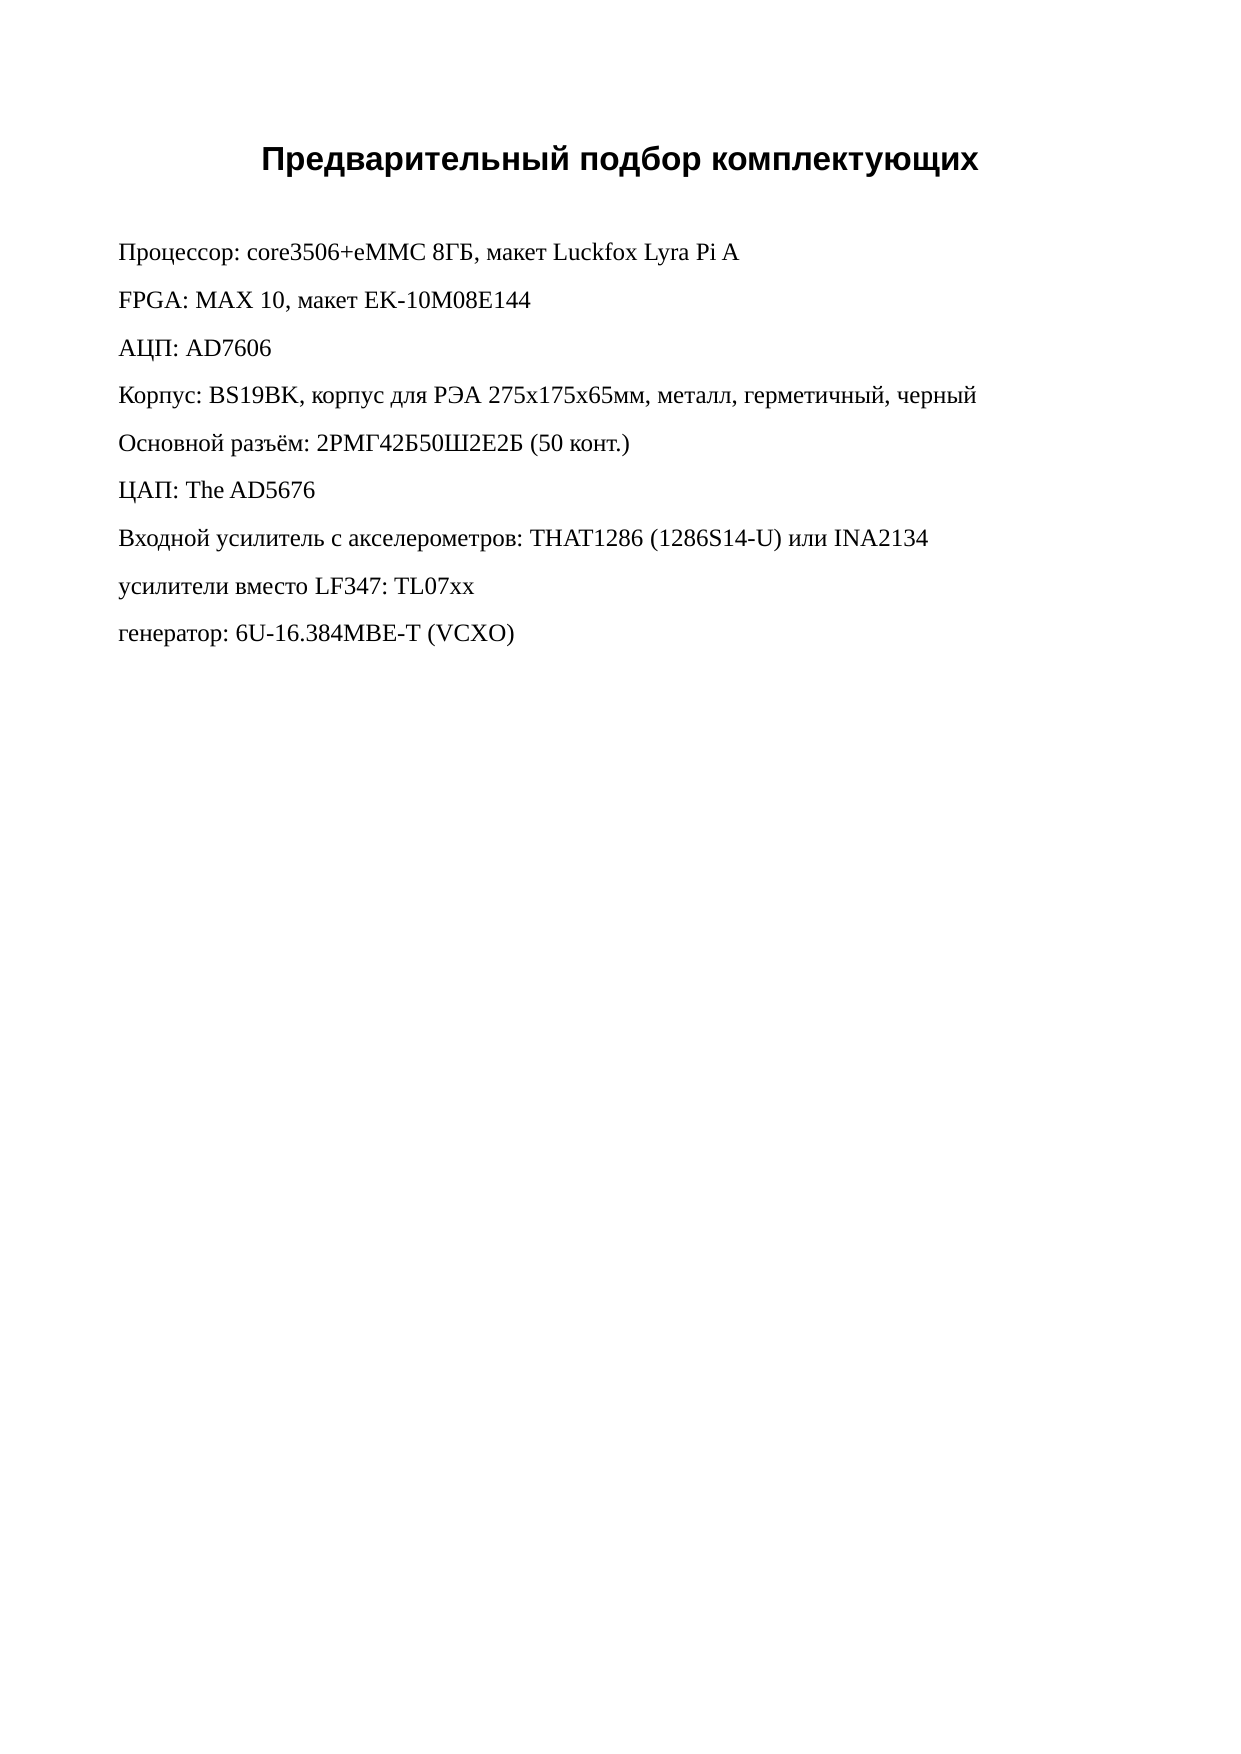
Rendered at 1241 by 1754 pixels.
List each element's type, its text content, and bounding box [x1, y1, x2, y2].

text FPGA: MAX 10, макет EK-10M08E144 [118, 285, 1122, 314]
subtitle Предварительный подбор комплектующих [118, 139, 1122, 177]
text генератор: 6U-16.384MBE-T (VCXO) [118, 618, 1122, 647]
text Входной усилитель с акселерометров: THAT1286 (1286S14-U) или INA2134 [118, 523, 1122, 552]
text ЦАП: The AD5676 [118, 476, 1122, 504]
text Основной разъём: 2РМГ42Б50Ш2Е2Б (50 конт.) [118, 428, 1122, 457]
text Корпус: BS19BK, корпус для РЭА 275x175x65мм, металл, герметичный, черный [118, 380, 1122, 409]
text АЦП: AD7606 [118, 333, 1122, 361]
text усилители вместо LF347: TL07xx [118, 571, 1122, 599]
text Процессор: core3506+eMMC 8ГБ, макет Luckfox Lyra Pi A [118, 237, 1122, 266]
